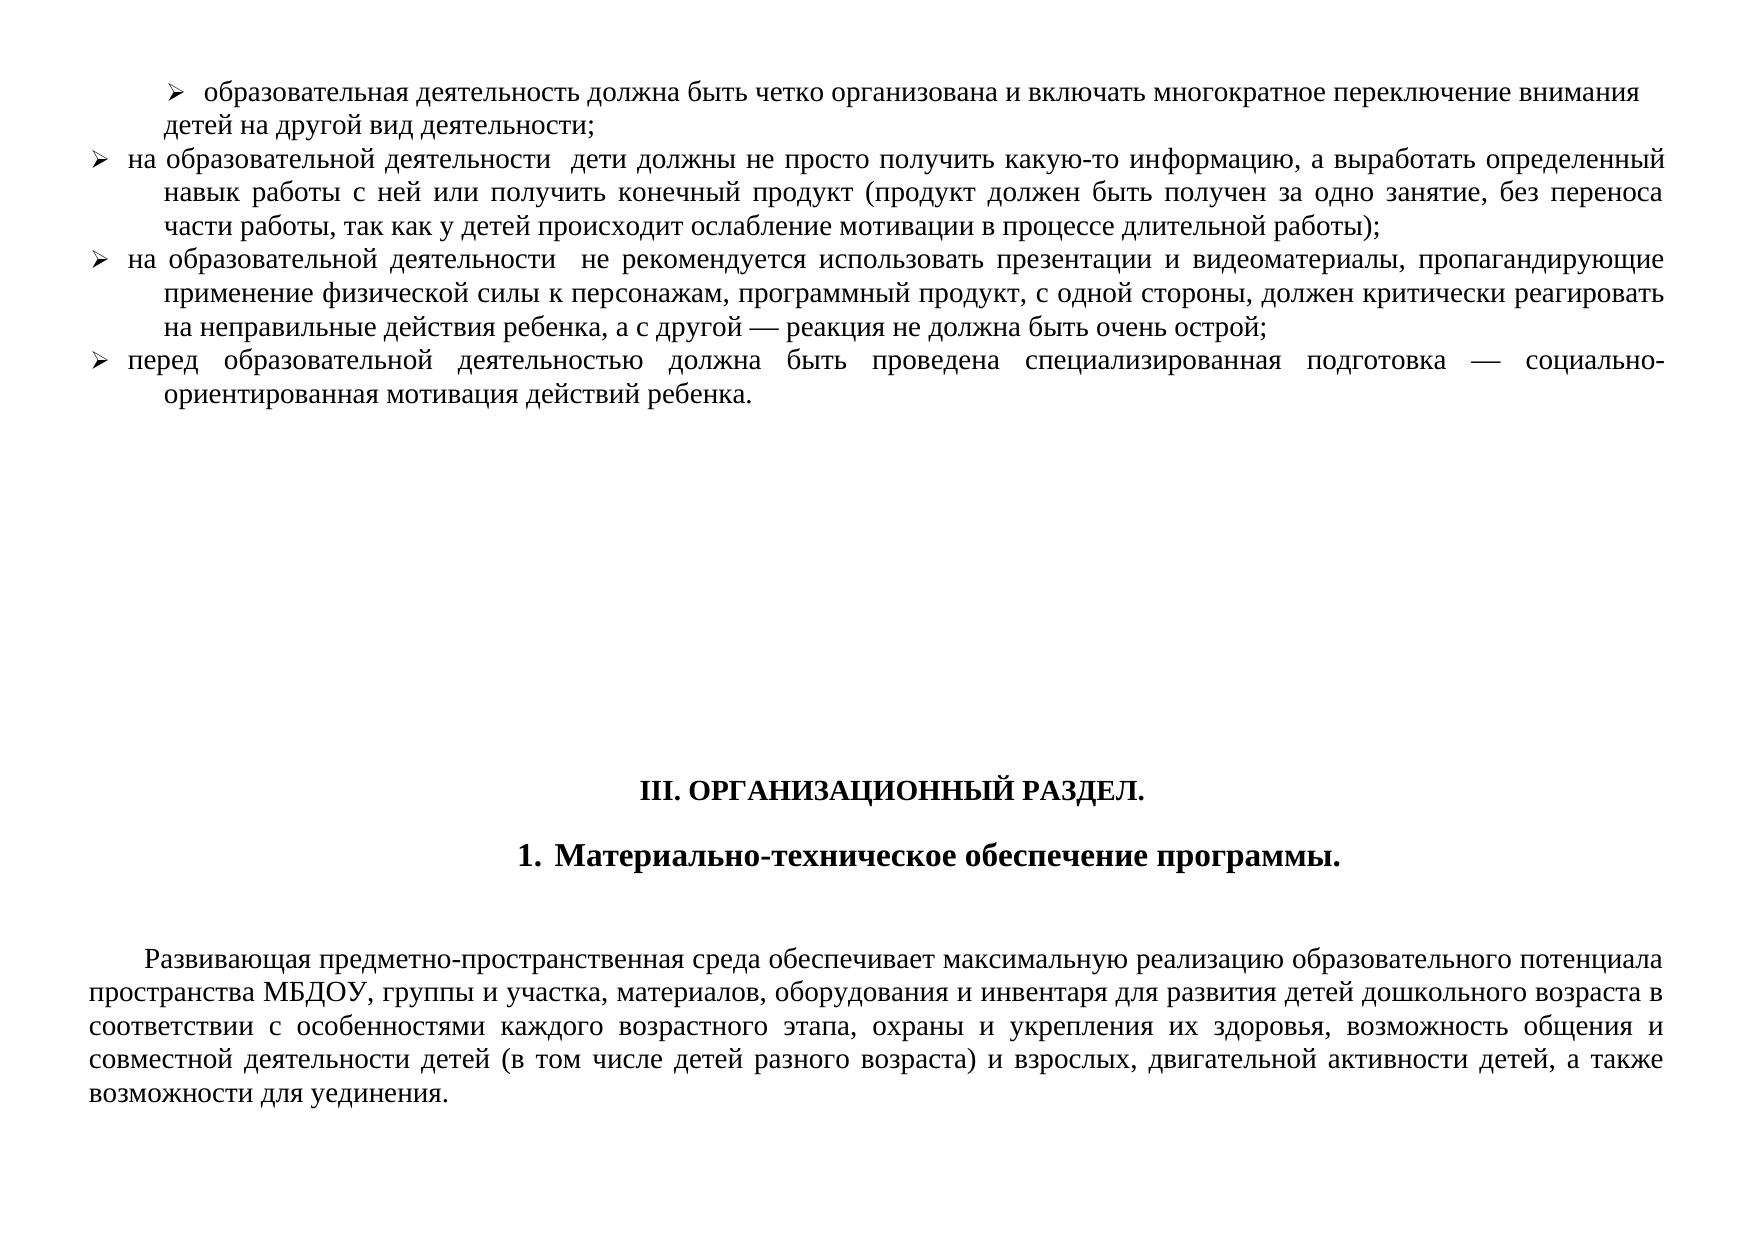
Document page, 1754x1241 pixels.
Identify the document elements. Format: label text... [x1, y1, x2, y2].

text Развивающая предметно-пространственная среда обеспечивает максимальную реализацию образовательного потенциала пространства МБДОУ, группы и участка, материалов, оборудования и инвентаря для развития детей дошкольного возраста в соответствии с особенностями каждого возрастного этапа, охраны и укрепления их здоровья, возможность общения и совместной деятельности детей (в том числе детей разного возраста) и взрослых, двигательной активности детей, а также возможности для уединения. [89, 941, 1665, 1108]
list Материально-техническое обеспечение программы. [193, 835, 1665, 874]
text III. ОРГАНИЗАЦИОННЫЙ РАЗДЕЛ. [126, 773, 1665, 807]
list на образовательной деятельности не рекомендуется использовать презентации и видеоматериалы, пропагандирующие применение физической силы к пер­сонажам, программный продукт, с одной стороны, должен критически реагировать на неправильные действия ребен­ка, а с другой — реакция не должна быть очень острой; [90, 242, 1665, 342]
list на образовательной деятельности дети должны не просто получить какую-то ин­формацию, а выработать определенный навык работы с ней или получить конечный продукт (продукт должен быть получен за одно занятие, без переноса части работы, так как у детей происходит ослабление мотивации в процессе длительной работы); [90, 141, 1665, 242]
list образовательная деятельность должна быть четко организована и включать многократное переключение внимания детей на другой вид деятельности; [126, 74, 1665, 141]
list перед образовательной деятельностью должна быть проведена специализирован­ная подготовка — социально-ориентированная мотивация действий ребенка. [90, 342, 1665, 409]
